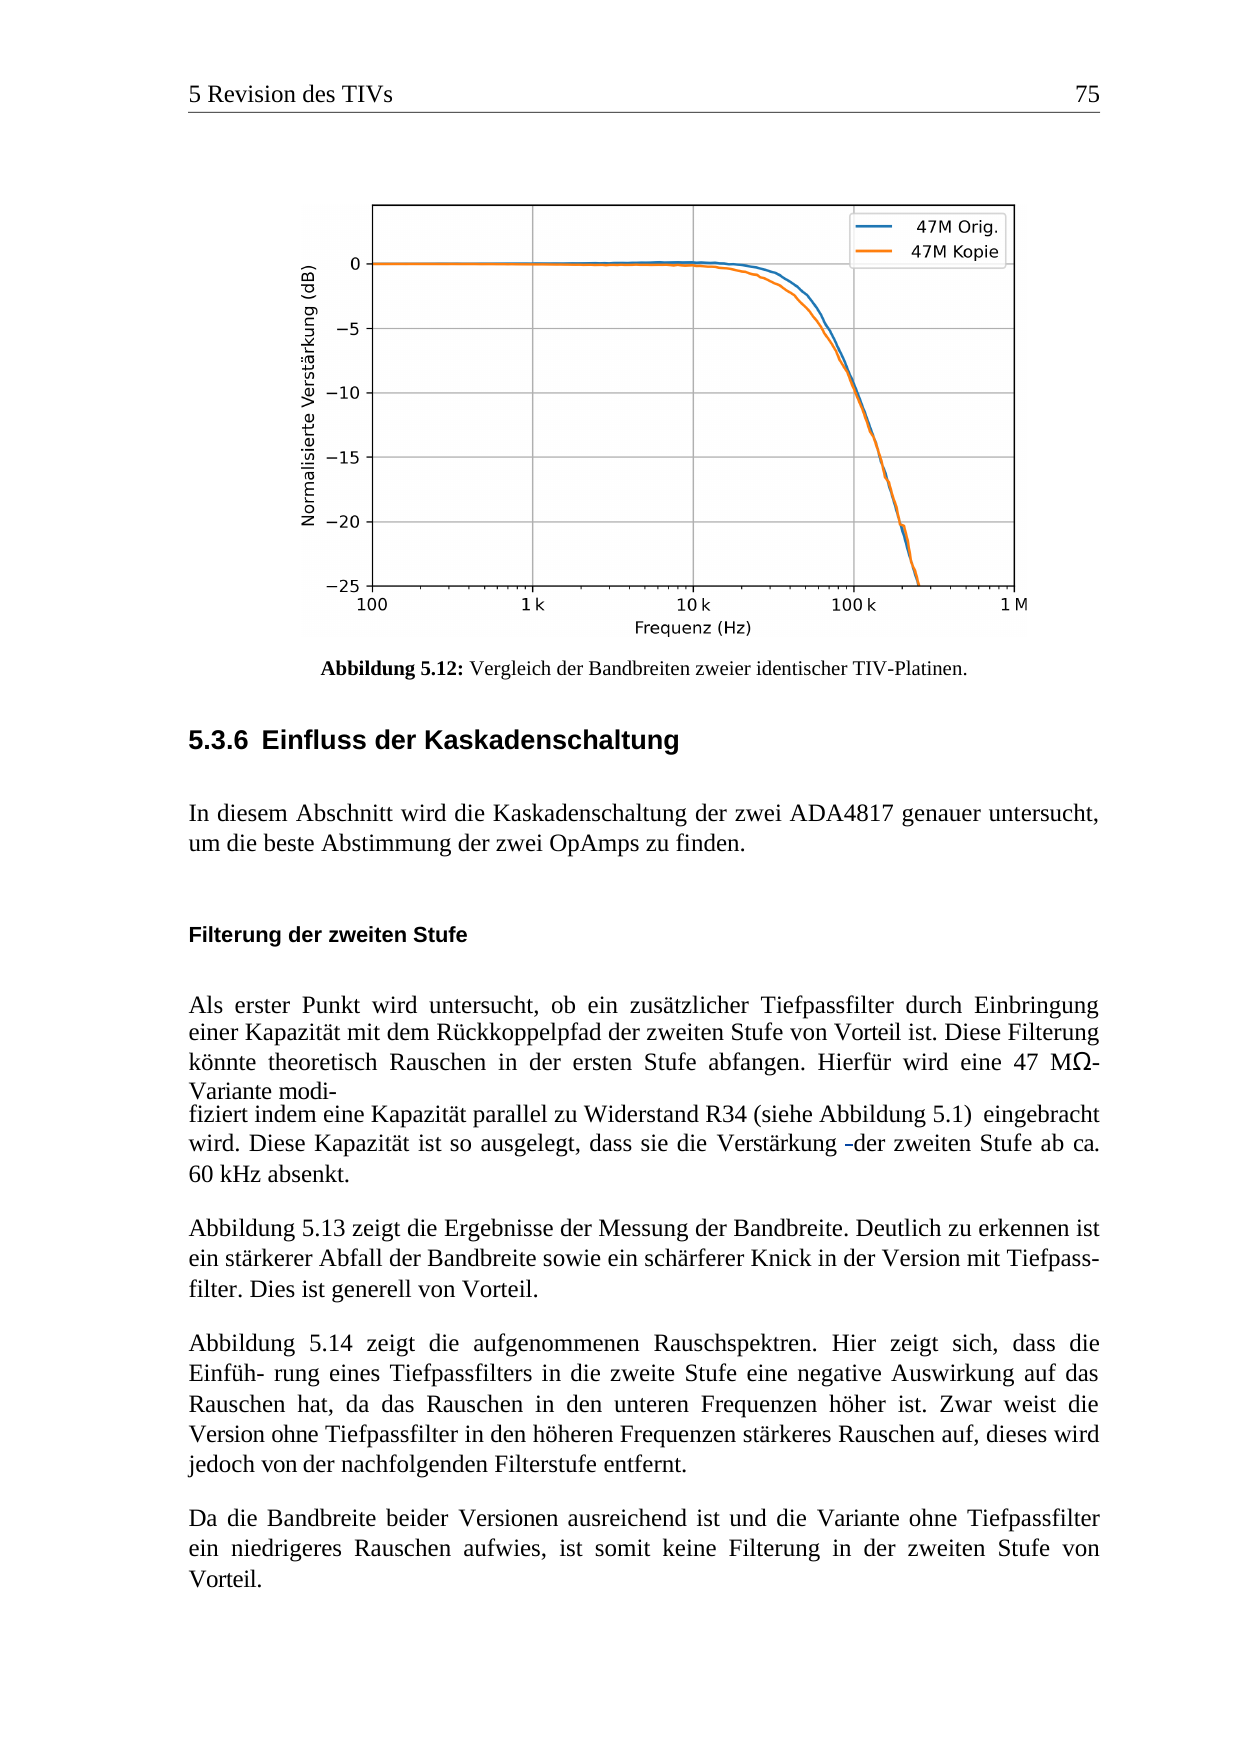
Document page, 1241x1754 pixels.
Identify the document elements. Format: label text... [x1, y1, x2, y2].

text wird. Diese Kapazität ist so ausgelegt, dass sie die Verstärkung der zweiten Stufe ab ca. 60 kHz absenkt. [188, 1128, 1100, 1187]
text Abbildung 5.14 zeigt die aufgenommenen Rauschspektren. Hier zeigt sich, dass die Einfüh- rung eines Tiefpassfilters in die zweite Stufe eine negative Auswirkung auf das Rauschen hat, da das Rauschen in den unteren Frequenzen höher ist. Zwar weist die Version ohne Tiefpassfilter in den höheren Frequenzen stärkeres Rauschen auf, dieses wird jedoch von der nachfolgenden Filterstufe entfernt. [188, 1328, 1100, 1478]
text Da die Bandbreite beider Versionen ausreichend ist und die Variante ohne Tiefpassfilter ein niedrigeres Rauschen aufwies, ist somit keine Filterung in der zweiten Stufe von Vorteil. [188, 1503, 1100, 1592]
picture [301, 204, 1027, 637]
text fiziert indem eine Kapazität parallel zu Widerstand R34 (siehe Abbildung 5.1) eingebracht [188, 1104, 1240, 1127]
subtitle Einfluss der Kaskadenschaltung [188, 724, 1240, 755]
text In diesem Abschnitt wird die Kaskadenschaltung der zwei ADA4817 genauer untersucht, um die beste Abstimmung der zwei OpAmps zu finden. [188, 798, 1100, 857]
text Filterung der zweiten Stufe [188, 922, 1240, 947]
text Abbildung 5.13 zeigt die Ergebnisse der Messung der Bandbreite. Deutlich zu erkennen ist ein stärkerer Abfall der Bandbreite sowie ein schärferer Knick in der Version mit Tiefpass- filter. Dies ist generell von Vorteil. [188, 1213, 1100, 1302]
text Als erster Punkt wird untersucht, ob ein zusätzlicher Tiefpassfilter durch Einbringung einer Kapazität mit dem Rückkoppelpfad der zweiten Stufe von Vorteil ist. Diese Filterung könnte theoretisch Rauschen in der ersten Stufe abfangen. Hierfür wird eine 47 MΩ-Variante modi- [188, 992, 1100, 1104]
text Abbildung 5.12: Vergleich der Bandbreiten zweier identischer TIV-Platinen. [96, 656, 1192, 680]
